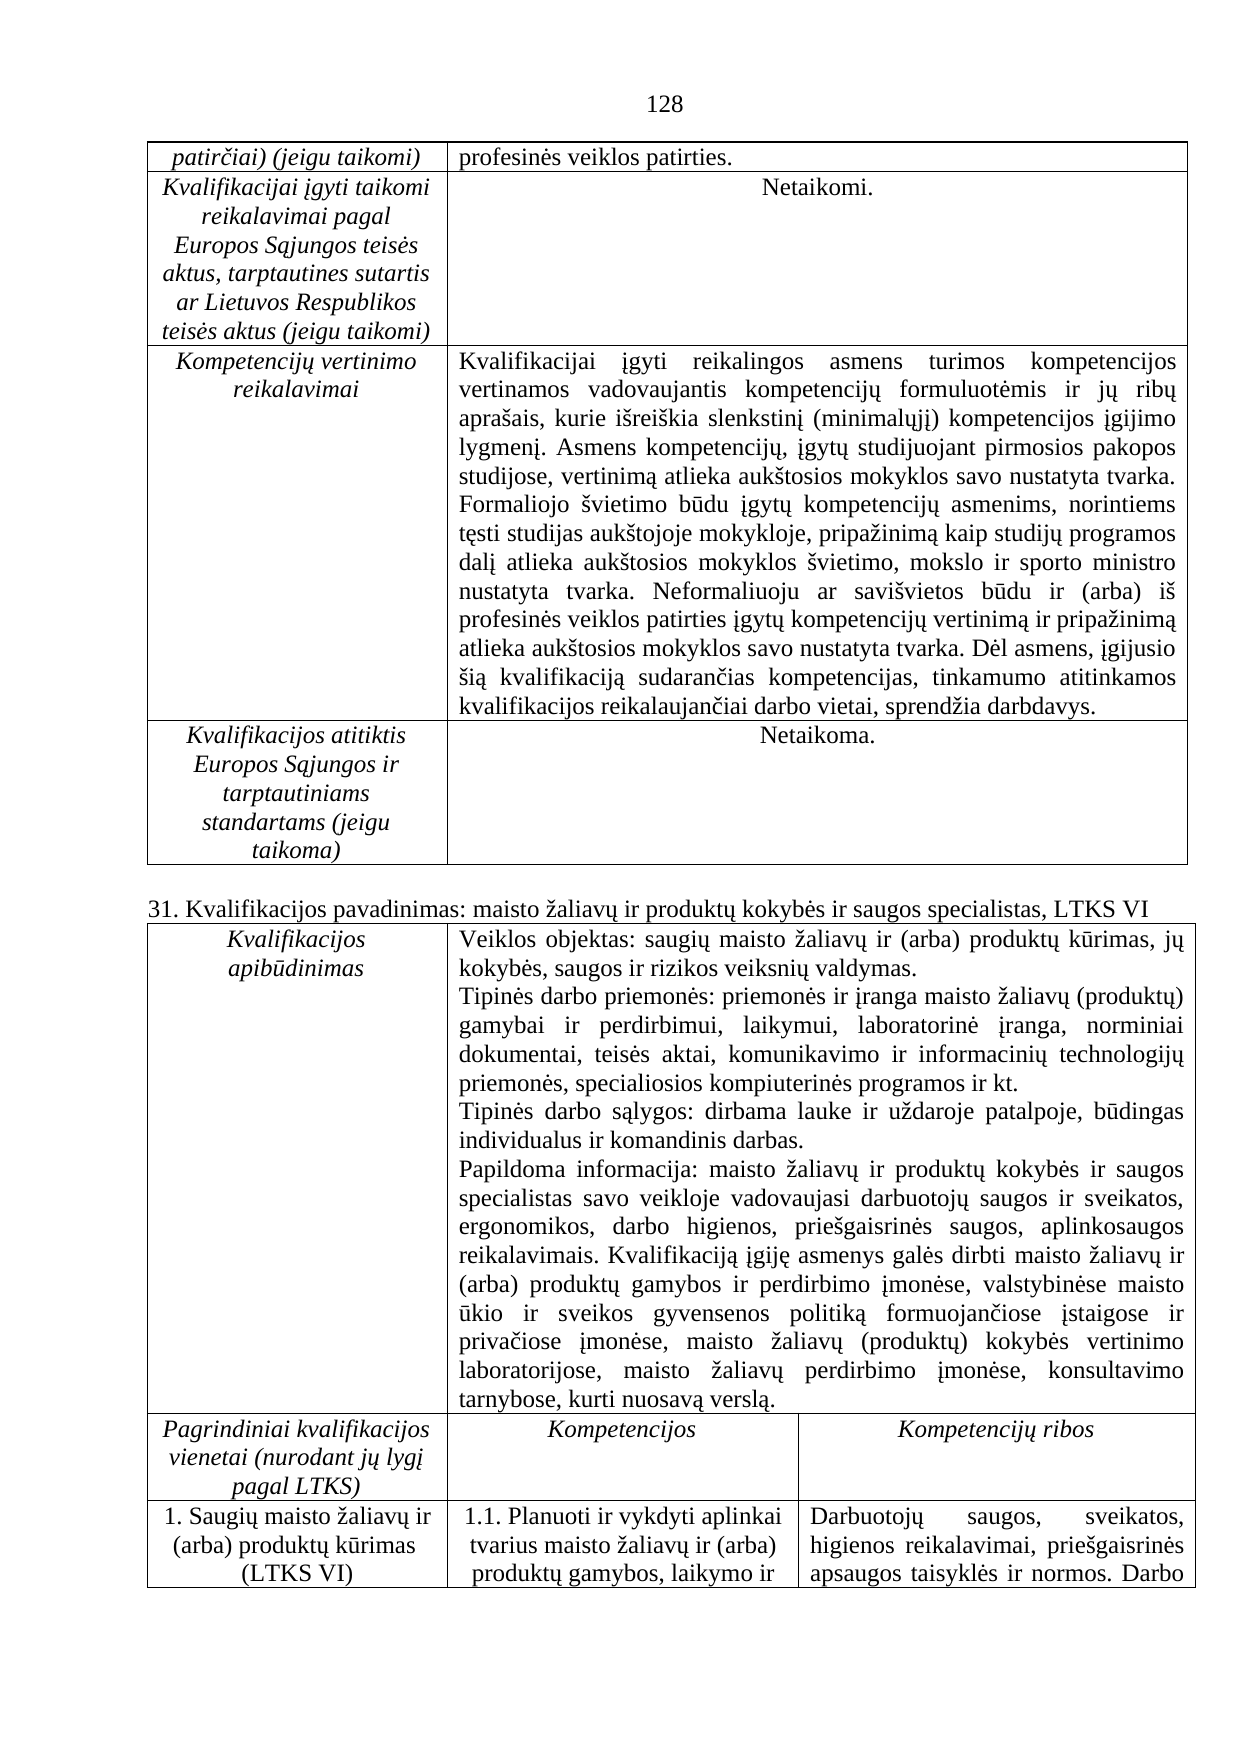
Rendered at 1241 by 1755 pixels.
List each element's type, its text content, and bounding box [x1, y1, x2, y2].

table_header Kvalifikacijos apibūdinimas [148, 924, 447, 1413]
table_cell 1. Saugių maisto žaliavų ir (arba) produktų kūrimas (LTKS VI) [148, 1501, 447, 1587]
table_cell Netaikoma. [448, 721, 1187, 864]
table_cell Kompetencijų vertinimo reikalavimai [148, 346, 447, 719]
table_cell Kompetencijų ribos [799, 1414, 1195, 1500]
table_cell Kvalifikacijai įgyti taikomi reikalavimai pagal Europos Sąjungos teisės aktus, tarptautines sutartis ar Lietuvos Respublikos teisės aktus (jeigu taikomi) [148, 172, 447, 345]
table_cell Netaikomi. [448, 172, 1187, 345]
table_cell patirčiai) (jeigu taikomi) [148, 143, 447, 171]
table_cell Kvalifikacijai įgyti reikalingos asmens turimos kompetencijos vertinamos vadovaujantis kompetencijų formuluotėmis ir jų ribų aprašais, kurie išreiškia slenkstinį (minimalųjį) kompetencijos įgijimo lygmenį. Asmens kompetencijų, įgytų studijuojant pirmosios pakopos studijose, vertinimą atlieka aukštosios mokyklos savo nustatyta tvarka. Formaliojo švietimo būdu įgytų kompetencijų asmenims, norintiems tęsti studijas aukštojoje mokykloje, pripažinimą kaip studijų programos dalį atlieka aukštosios mokyklos švietimo, mokslo ir sporto ministro nustatyta tvarka. Neformaliuoju ar savišvietos būdu ir (arba) iš profesinės veiklos patirties įgytų kompetencijų vertinimą ir pripažinimą atlieka aukštosios mokyklos savo nustatyta tvarka. Dėl asmens, įgijusio šią kvalifikaciją sudarančias kompetencijas, tinkamumo atitinkamos kvalifikacijos reikalaujančiai darbo vietai, sprendžia darbdavys. [448, 346, 1187, 719]
table_cell 1.1. Planuoti ir vykdyti aplinkai tvarius maisto žaliavų ir (arba) produktų gamybos, laikymo ir [448, 1501, 798, 1587]
table_cell profesinės veiklos patirties. [448, 143, 1187, 171]
table_cell Pagrindiniai kvalifikacijos vienetai (nurodant jų lygį pagal LTKS) [148, 1414, 447, 1500]
table_cell Kvalifikacijos atitiktis Europos Sąjungos ir tarptautiniams standartams (jeigu taikoma) [148, 721, 447, 864]
table_cell Kompetencijos [448, 1414, 798, 1500]
table_header Veiklos objektas: saugių maisto žaliavų ir (arba) produktų kūrimas, jų kokybės, saugos ir rizikos veiksnių valdymas. Tipinės darbo priemonės: priemonės ir įranga maisto žaliavų (produktų) gamybai ir perdirbimui, laikymui, laboratorinė įranga, norminiai dokumentai, teisės aktai, komunikavimo ir informacinių technologijų priemonės, specialiosios kompiuterinės programos ir kt. Tipinės darbo sąlygos: dirbama lauke ir uždaroje patalpoje, būdingas individualus ir komandinis darbas. Papildoma informacija: maisto žaliavų ir produktų kokybės ir saugos specialistas savo veikloje vadovaujasi darbuotojų saugos ir sveikatos, ergonomikos, darbo higienos, priešgaisrinės saugos, aplinkosaugos reikalavimais. Kvalifikaciją įgiję asmenys galės dirbti maisto žaliavų ir (arba) produktų gamybos ir perdirbimo įmonėse, valstybinėse maisto ūkio ir sveikos gyvensenos politiką formuojančiose įstaigose ir privačiose įmonėse, maisto žaliavų (produktų) kokybės vertinimo laboratorijose, maisto žaliavų perdirbimo įmonėse, konsultavimo tarnybose, kurti nuosavą verslą. [448, 924, 1195, 1413]
table_cell Darbuotojų saugos, sveikatos, higienos reikalavimai, priešgaisrinės apsaugos taisyklės ir normos. Darbo [799, 1501, 1195, 1587]
text 31. Kvalifikacijos pavadinimas: maisto žaliavų ir produktų kokybės ir saugos specialistas, LTKS VI [148, 894, 1181, 923]
